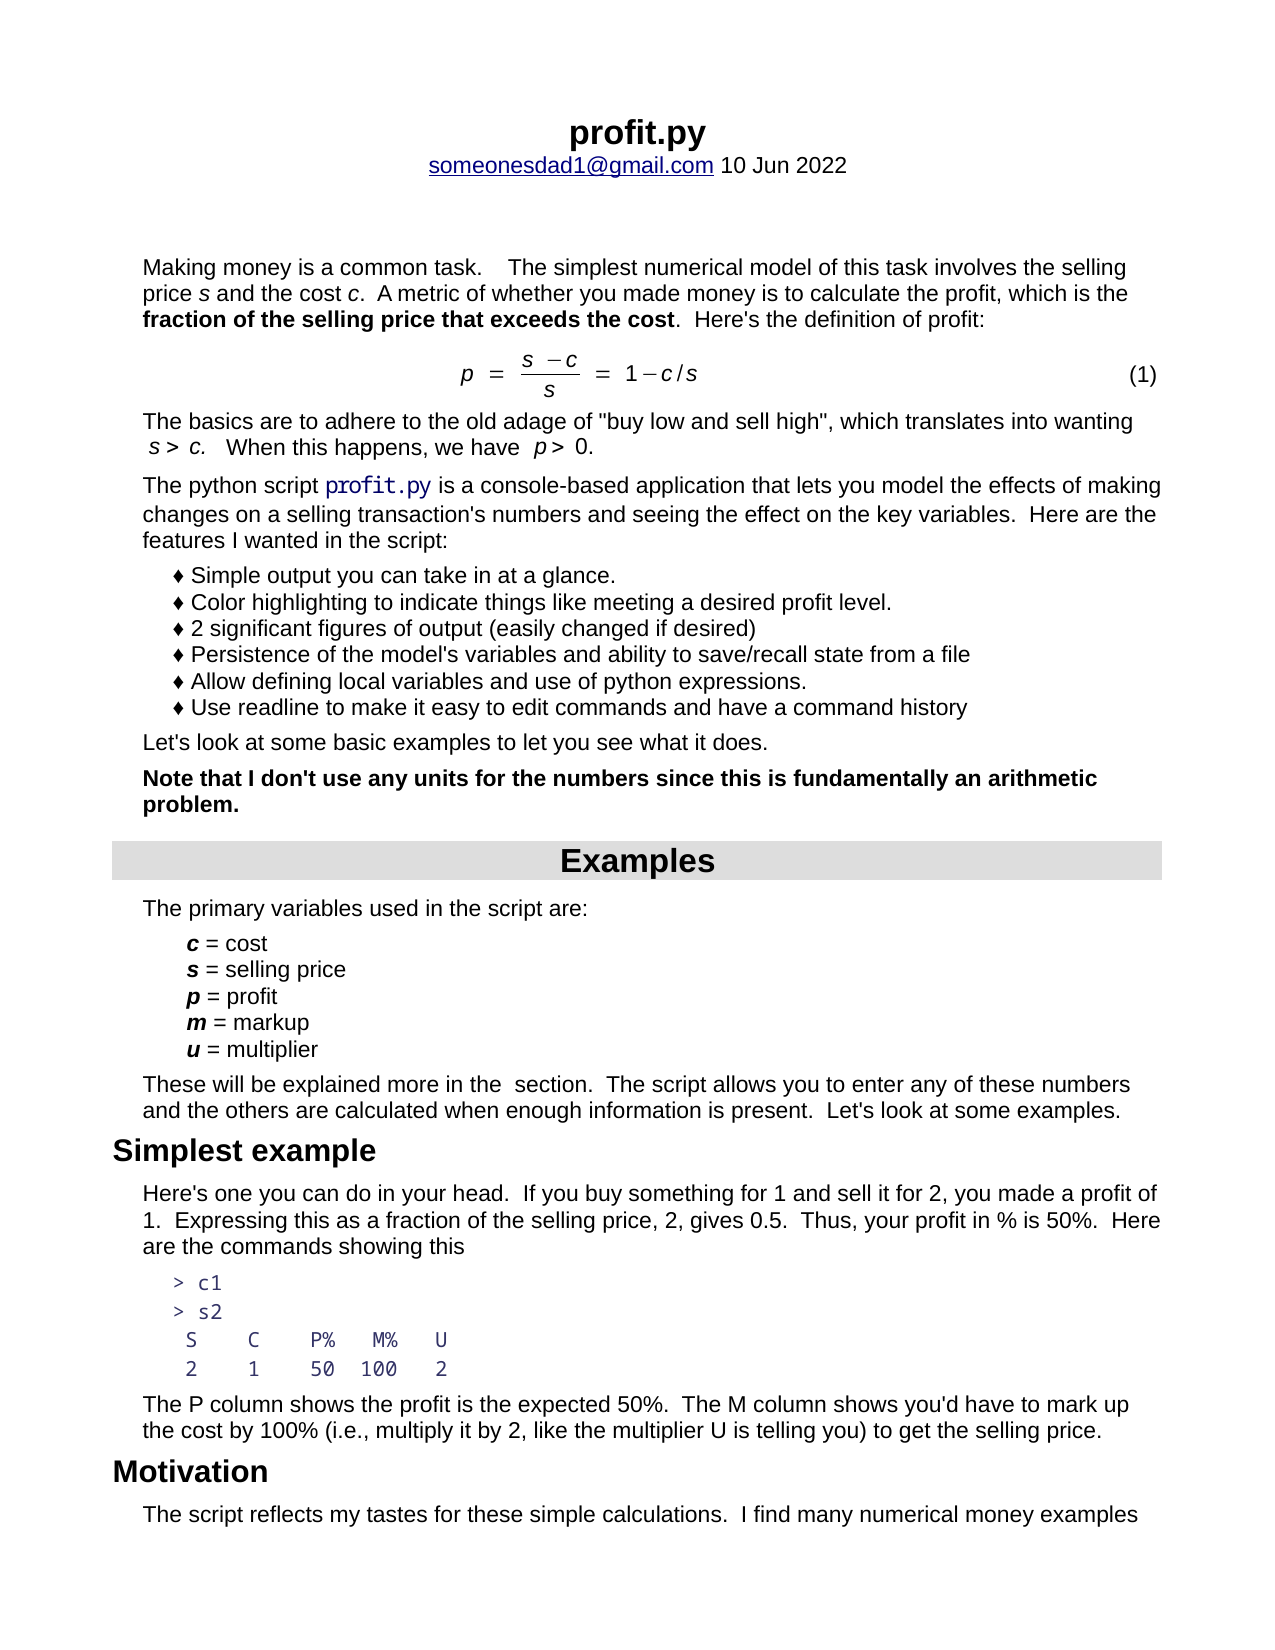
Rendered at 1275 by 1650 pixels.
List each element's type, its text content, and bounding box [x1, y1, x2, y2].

text u = multiplier [186, 1036, 1162, 1062]
text The python script profit.py is a console-based application that lets you model the effects of making changes on a selling transaction's numbers and seeing the effect on the key variables. Here are the features I wanted in the script: [142, 469, 1162, 553]
subtitle Examples [112, 841, 1162, 880]
text 2 1 50 100 2 [172, 1354, 1162, 1382]
text These will be explained more in the section. The script allows you to enter any of these numbers and the others are calculated when enough information is present. Let's look at some examples. [142, 1071, 1162, 1123]
list 2 significant figures of output (easily changed if desired) [172, 615, 1162, 641]
text S C P% M% U [172, 1325, 1162, 1354]
table_header (1) [1046, 342, 1162, 408]
text Making money is a common task. The simplest numerical model of this task involves the selling price s and the cost c. A metric of whether you made money is to calculate the profit, which is the fraction of the selling price that exceeds the cost. Here's the definition of profit: [142, 253, 1162, 333]
title profit.py [112, 112, 1162, 152]
text > c1 [172, 1268, 1162, 1297]
text p = profit [186, 983, 1162, 1009]
list Color highlighting to indicate things like meeting a desired profit level. [172, 589, 1162, 615]
table_header [113, 342, 1046, 408]
text m = markup [186, 1009, 1162, 1036]
text The P column shows the profit is the expected 50%. The M column shows you'd have to mark up the cost by 100% (i.e., multiply it by 2, like the multiplier U is telling you) to get the selling price. [142, 1391, 1162, 1444]
subtitle Simplest example [112, 1132, 1162, 1168]
text Let's look at some basic examples to let you see what it does. [142, 729, 1162, 756]
text Here's one you can do in your head. If you buy something for 1 and sell it for 2, you made a profit of 1. Expressing this as a fraction of the selling price, 2, gives 0.5. Thus, your profit in % is 50%. Here are the commands showing this [142, 1180, 1162, 1259]
text > s2 [172, 1297, 1162, 1325]
list Allow defining local variables and use of python expressions. [172, 668, 1162, 694]
list Use readline to make it easy to edit commands and have a command history [172, 694, 1162, 720]
subtitle Motivation [112, 1453, 1162, 1489]
list Persistence of the model's variables and ability to save/recall state from a file [172, 641, 1162, 668]
text c = cost [186, 930, 1162, 956]
text Note that I don't use any units for the numbers since this is fundamentally an arithmetic problem. [142, 765, 1162, 817]
text The script reflects my tastes for these simple calculations. I find many numerical money examples [142, 1501, 1162, 1527]
list Simple output you can take in at a glance. [172, 562, 1162, 589]
text s = selling price [186, 956, 1162, 983]
subtitle someonesdad1@gmail.com 10 Jun 2022 [112, 152, 1162, 178]
text The basics are to adhere to the old adage of "buy low and sell high", which translates into wanting When this happens, we have [142, 408, 1162, 460]
text The primary variables used in the script are: [142, 895, 1162, 921]
